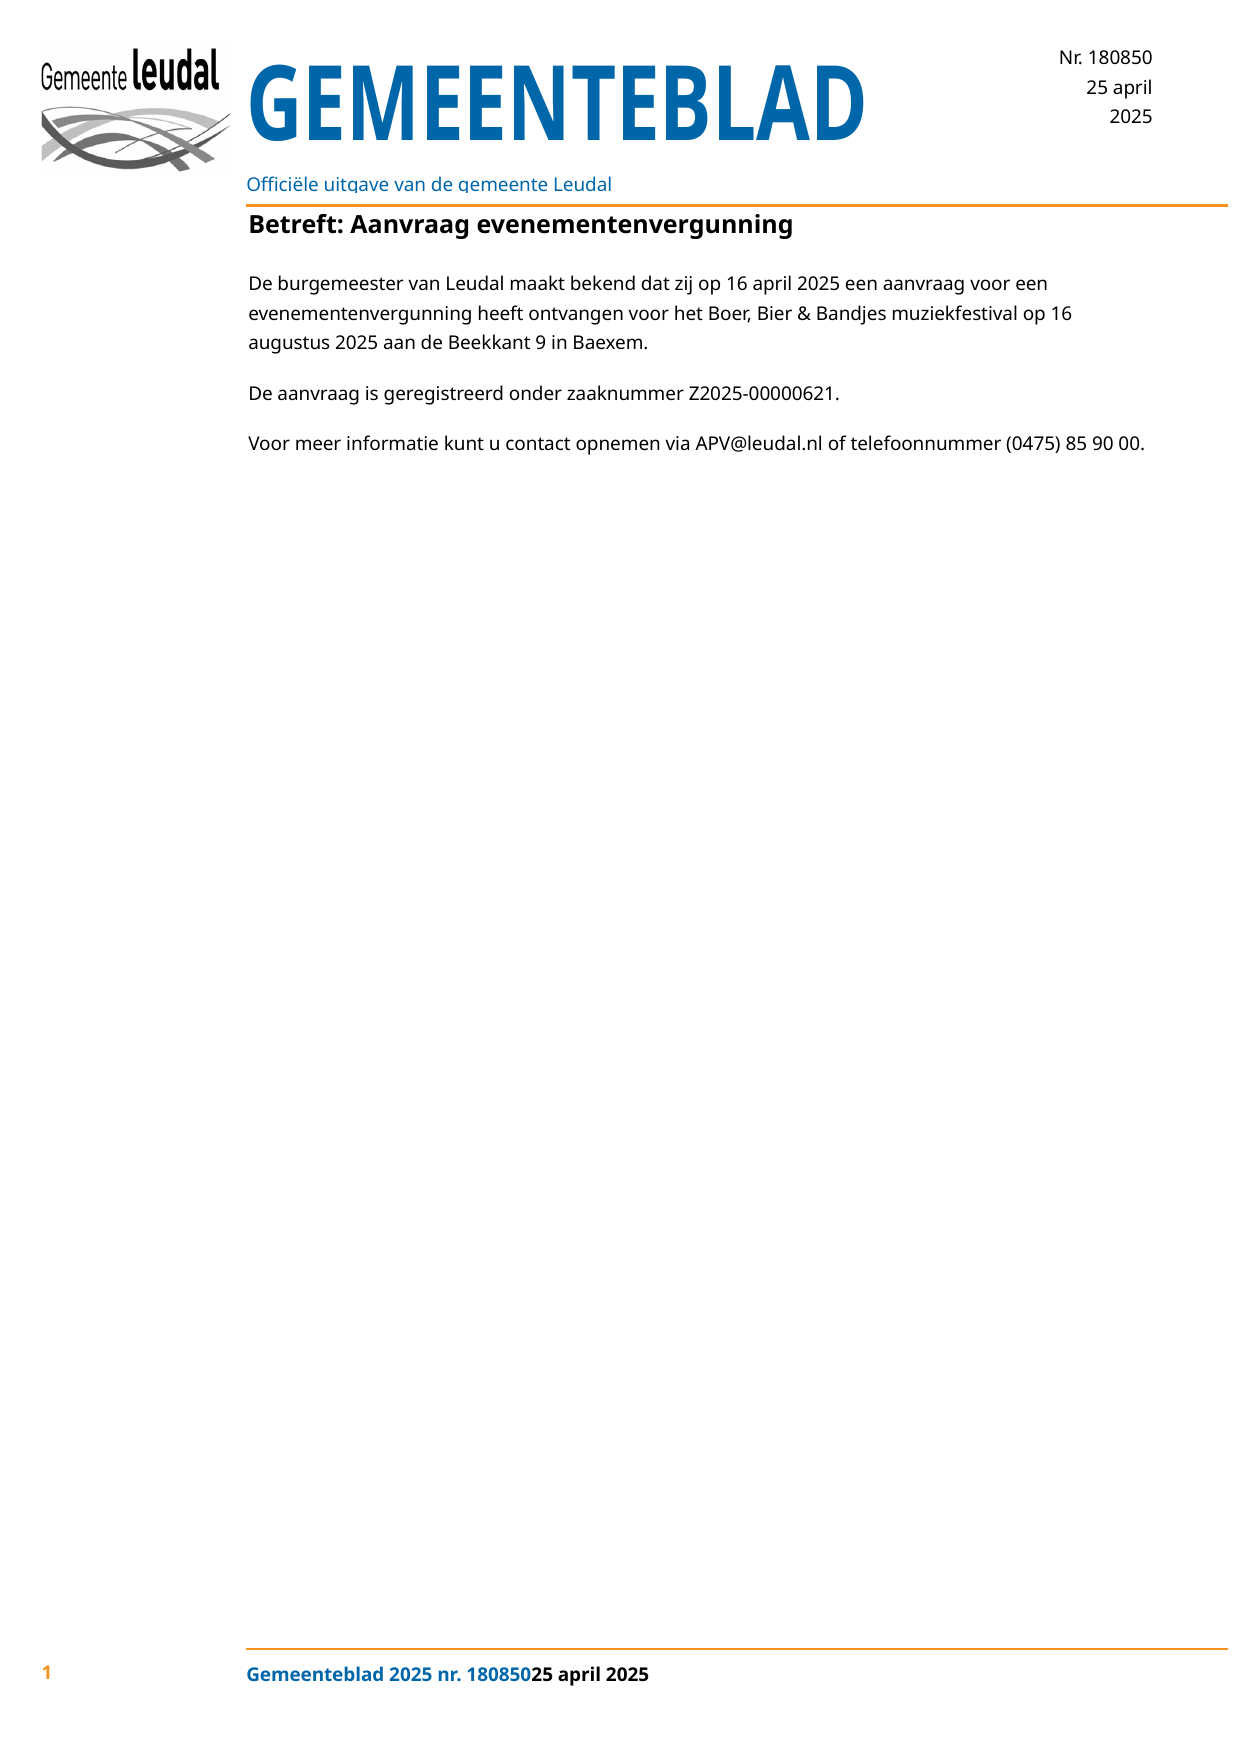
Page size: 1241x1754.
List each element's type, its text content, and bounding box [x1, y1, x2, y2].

text De burgemeester van Leudal maakt bekend dat zij op 16 april 2025 een aanvraag voor een evenementenvergunning heeft ontvangen voor het Boer, Bier & Bandjes muziekfestival op 16 augustus 2025 aan de Beekkant 9 in Baexem. [248, 270, 1152, 355]
text Betreft: Aanvraag evenementenvergunning [248, 207, 1152, 241]
picture [41, 47, 231, 172]
text Voor meer informatie kunt u contact opnemen via APV@leudal.nl of telefoonnummer (0475) 85 90 00. [248, 430, 1152, 456]
text De aanvraag is geregistreerd onder zaaknummer Z2025-00000621. [248, 380, 1152, 406]
